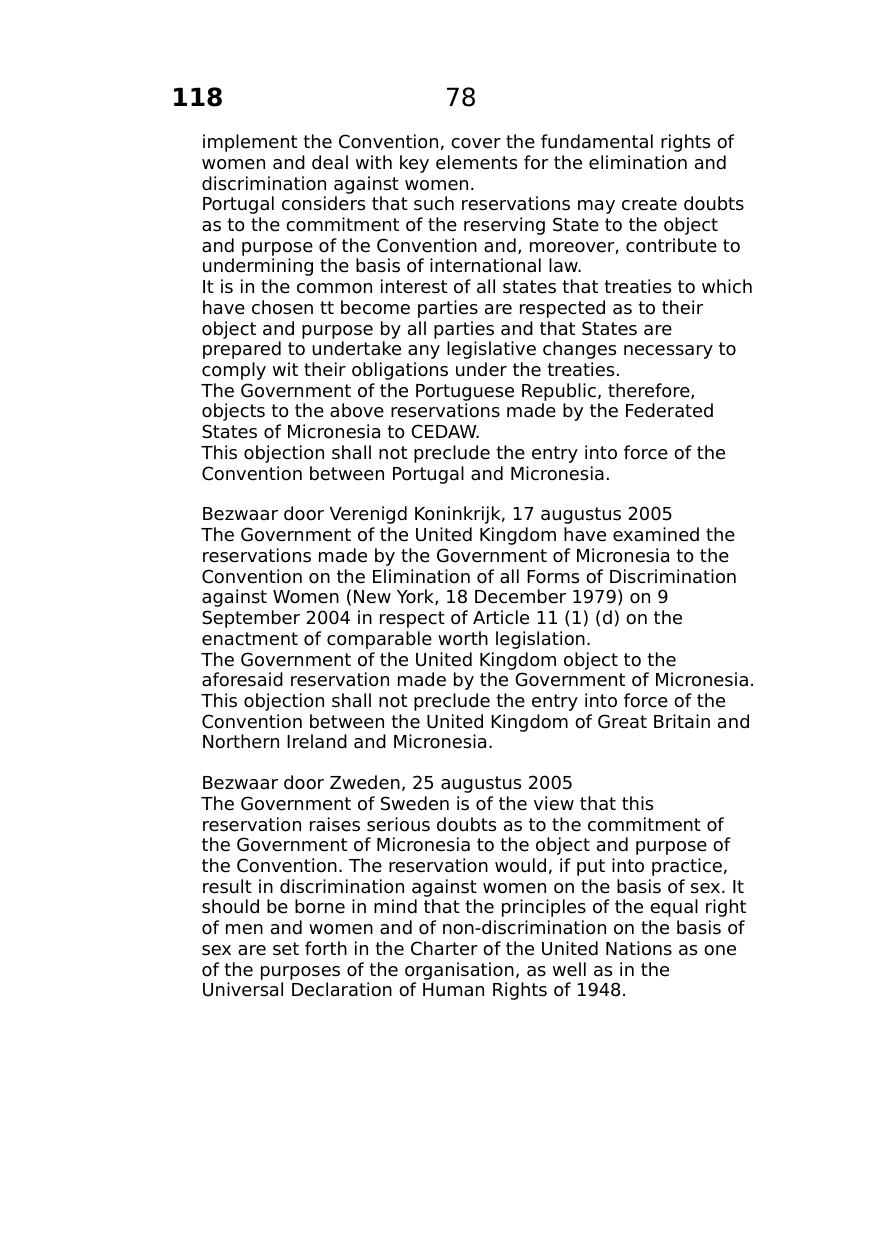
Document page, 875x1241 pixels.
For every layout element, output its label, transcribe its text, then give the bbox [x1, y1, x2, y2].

text The Government of the Portuguese Republic, therefore, objects to the above reservations made by the Federated States of Micronesia to CEDAW. [201, 381, 756, 443]
text It is in the common interest of all states that treaties to which have chosen tt become parties are respected as to their object and purpose by all parties and that States are prepared to undertake any legislative changes necessary to comply wit their obligations under the treaties. [201, 277, 756, 381]
text This objection shall not preclude the entry into force of the Convention between Portugal and Micronesia. [201, 443, 756, 484]
text Bezwaar door Zweden, 25 augustus 2005 [201, 773, 756, 794]
text The Government of the United Kingdom object to the aforesaid reservation made by the Government of Micronesia. [201, 649, 756, 691]
text implement the Convention, cover the fundamental rights of women and deal with key elements for the elimination and discrimination against women. [201, 132, 756, 194]
text This objection shall not preclude the entry into force of the Convention between the United Kingdom of Great Britain and Northern Ireland and Micronesia. [201, 691, 756, 753]
text Bezwaar door Verenigd Koninkrijk, 17 augustus 2005 [201, 504, 756, 525]
text The Government of Sweden is of the view that this reservation raises serious doubts as to the commitment of the Government of Micronesia to the object and purpose of the Convention. The reservation would, if put into practice, result in discrimination against women on the basis of sex. It should be borne in mind that the principles of the equal right of men and women and of non-discrimination on the basis of sex are set forth in the Charter of the United Nations as one of the purposes of the organisation, as well as in the Universal Declaration of Human Rights of 1948. [201, 794, 756, 1001]
text The Government of the United Kingdom have examined the reservations made by the Government of Micronesia to the Convention on the Elimination of all Forms of Discrimination against Women (New York, 18 December 1979) on 9 September 2004 in respect of Article 11 (1) (d) on the enactment of comparable worth legislation. [201, 525, 756, 649]
text Portugal considers that such reservations may create doubts as to the commitment of the reserving State to the object and purpose of the Convention and, moreover, contribute to undermining the basis of international law. [201, 194, 756, 277]
